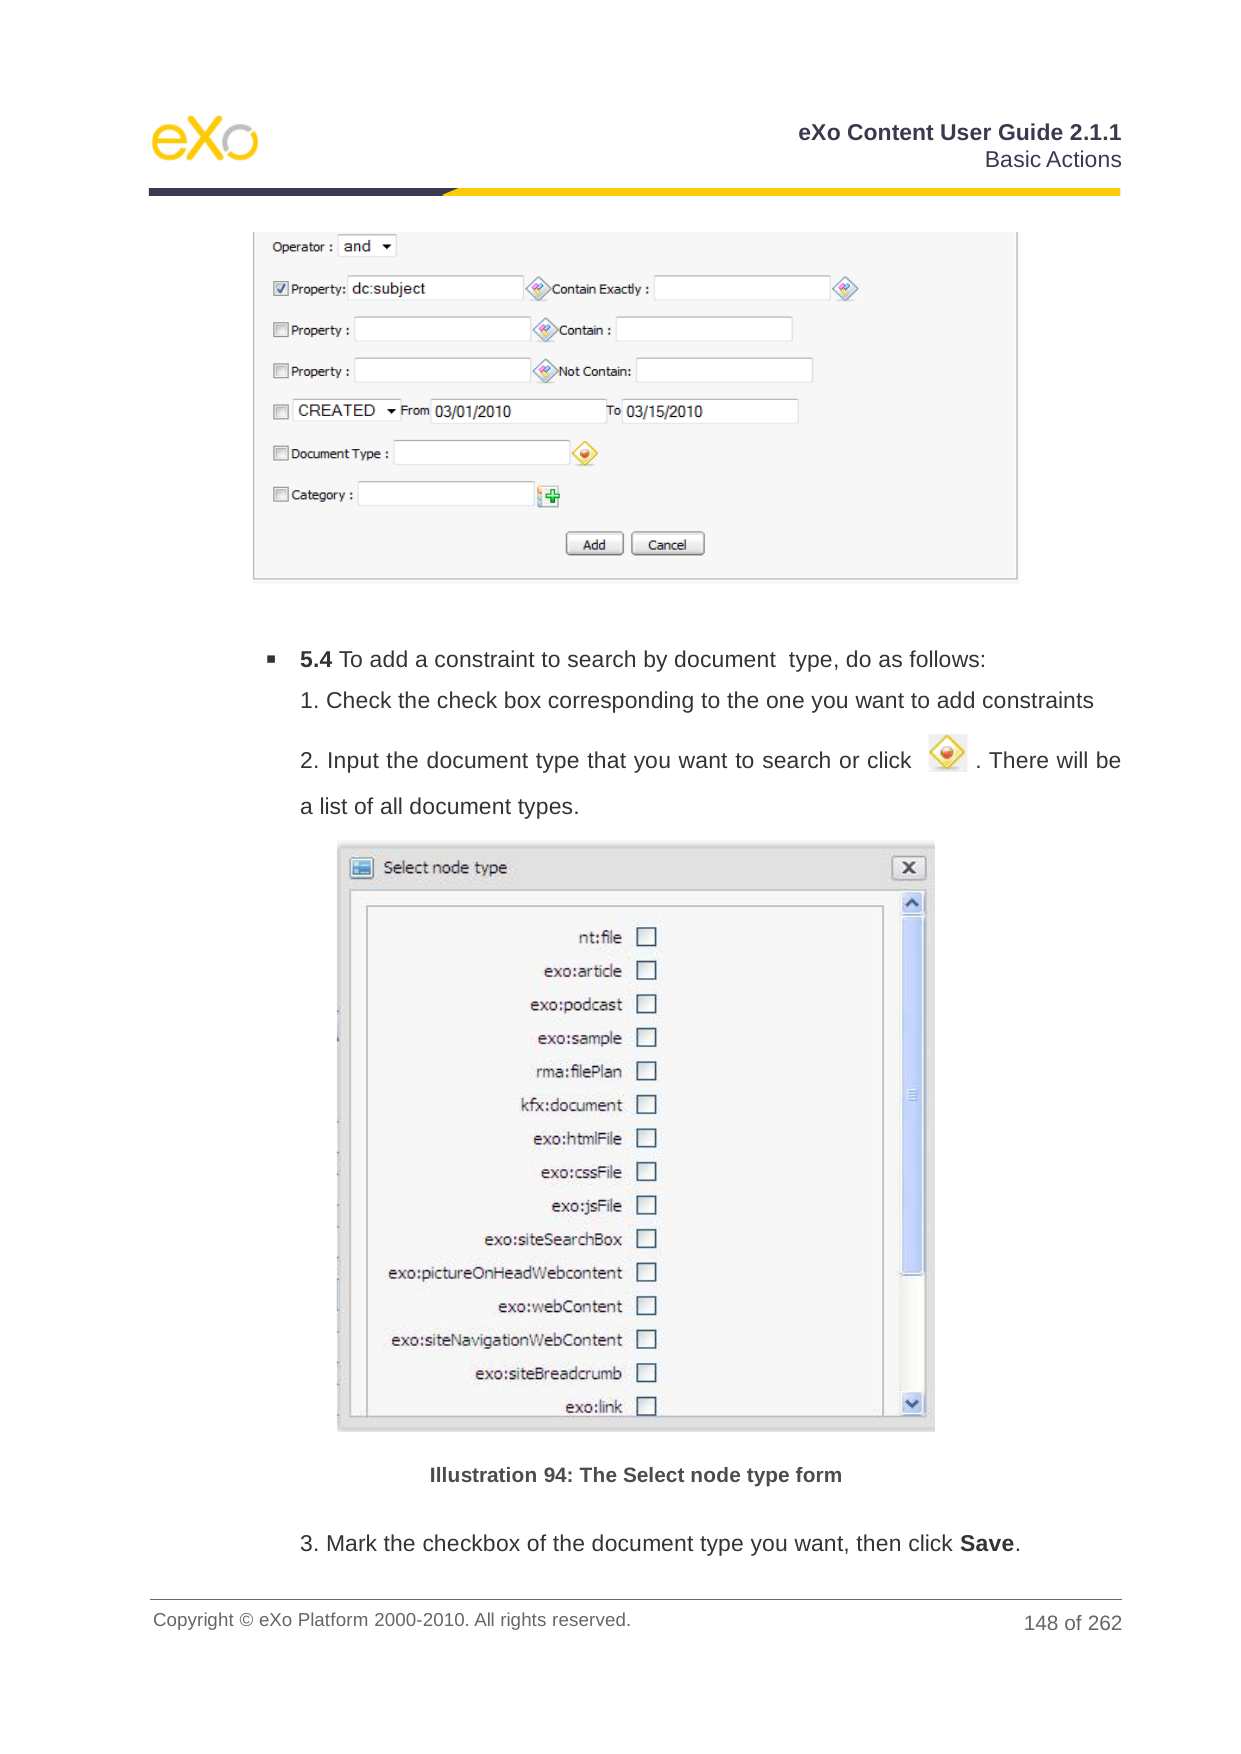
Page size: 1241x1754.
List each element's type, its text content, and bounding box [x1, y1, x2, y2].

picture [928, 734, 968, 772]
picture [252, 232, 1020, 584]
list 1. Check the check box corresponding to the one you want to add constraints [262, 686, 1122, 713]
list Illustration 96: The Select node type form [323, 1460, 949, 1487]
picture [148, 188, 1121, 196]
list 3. Mark the checkbox of the document type you want, then click Save. [262, 1529, 1122, 1556]
list 5.4 To add a constraint to search by document type, do as follows: [262, 645, 1122, 672]
list 2. Input the document type that you want to search or click . There will be a list of all document types. [262, 727, 1122, 820]
picture [336, 840, 935, 1432]
picture [152, 115, 259, 161]
